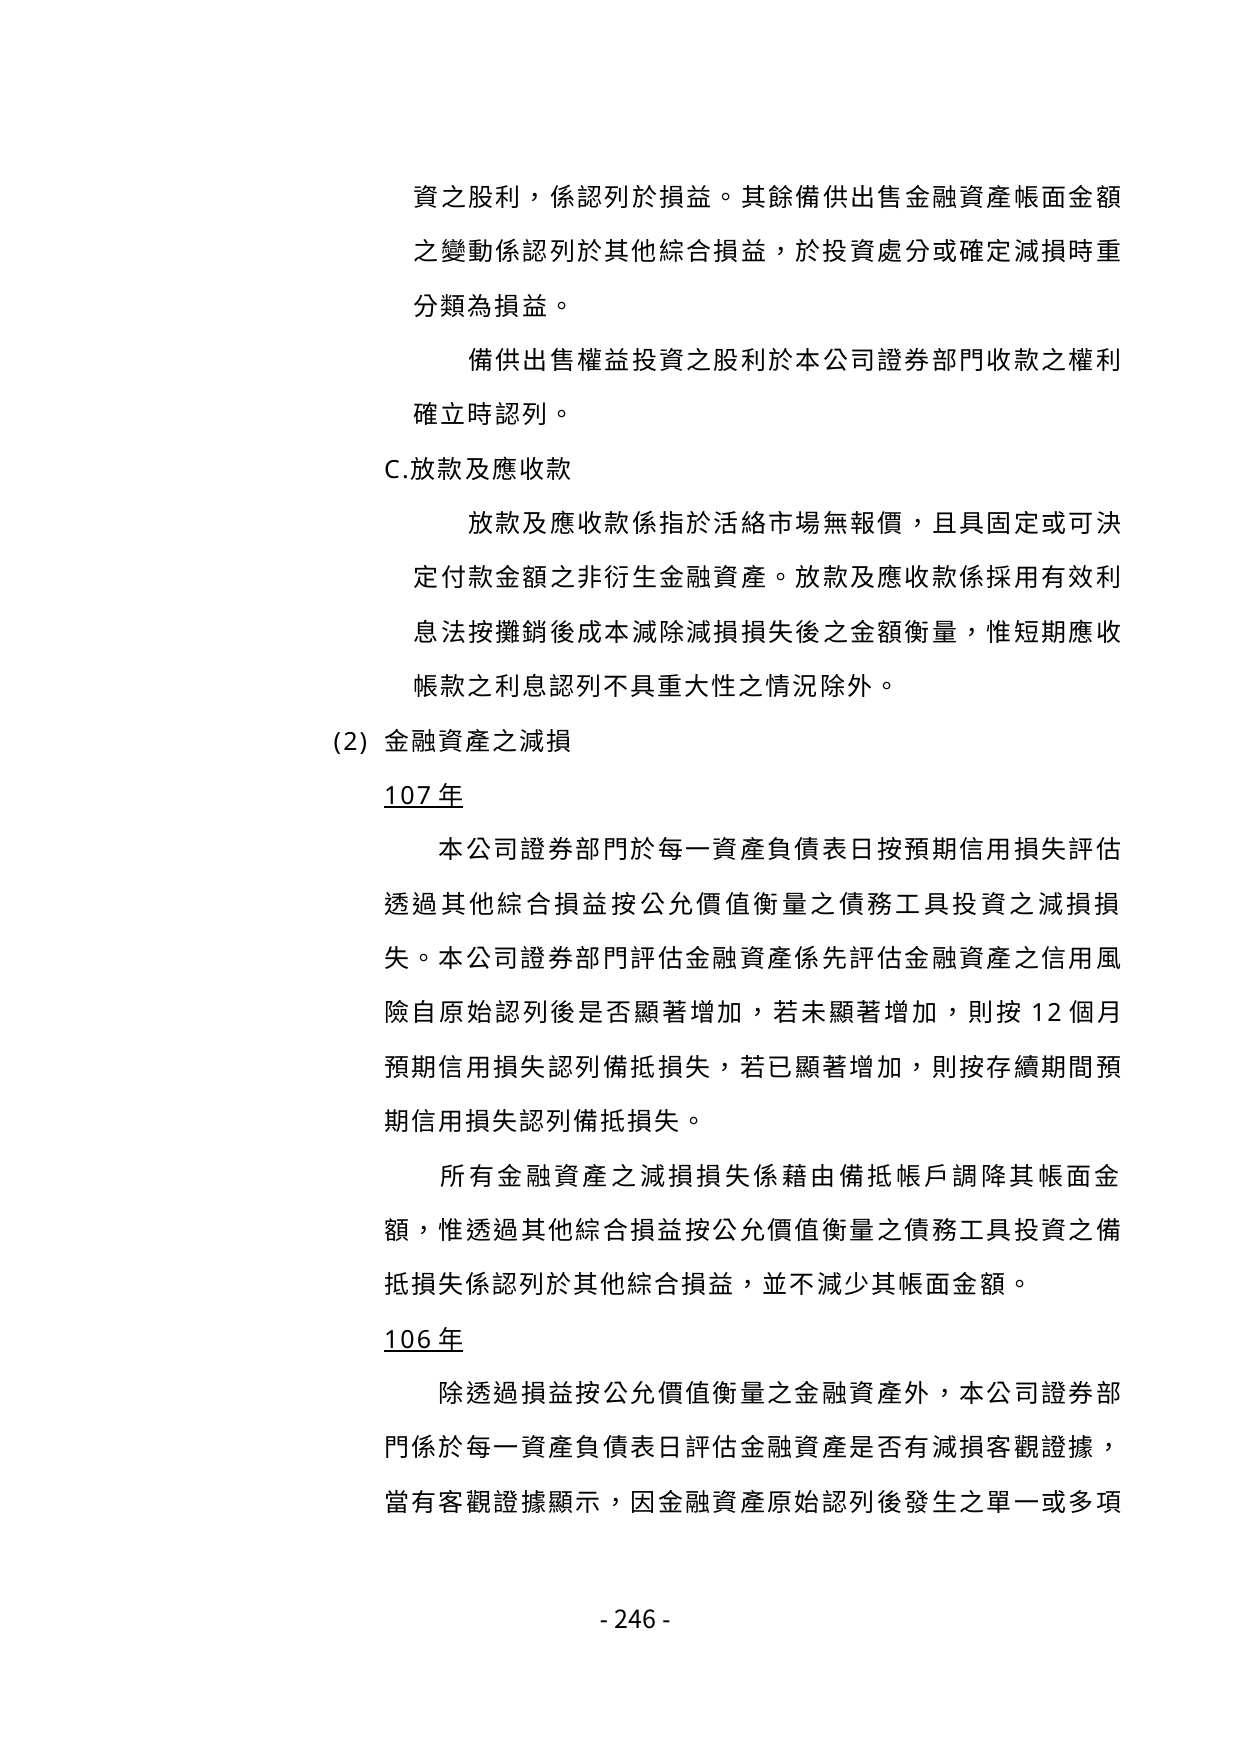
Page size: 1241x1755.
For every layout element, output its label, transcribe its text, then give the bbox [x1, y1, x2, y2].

text C.放款及應收款 [384, 449, 1122, 485]
text 資之股利，係認列於損益。其餘備供出售金融資產帳面金額之變動係認列於其他綜合損益，於投資處分或確定減損時重分類為損益。 [413, 177, 1122, 322]
text 本公司證券部門於每一資產負債表日按預期信用損失評估透過其他綜合損益按公允價值衡量之債務工具投資之減損損失。本公司證券部門評估金融資產係先評估金融資產之信用風險自原始認列後是否顯著增加，若未顯著增加，則按12個月預期信用損失認列備抵損失，若已顯著增加，則按存續期間預期信用損失認列備抵損失。 [384, 830, 1122, 1138]
text (2) 金融資產之減損 [325, 721, 1122, 757]
text 107年 [384, 775, 1122, 812]
text 備供出售權益投資之股利於本公司證券部門收款之權利確立時認列。 [413, 340, 1122, 431]
text 所有金融資產之減損損失係藉由備抵帳戶調降其帳面金額，惟透過其他綜合損益按公允價值衡量之債務工具投資之備抵損失係認列於其他綜合損益，並不減少其帳面金額。 [384, 1156, 1122, 1301]
text 除透過損益按公允價值衡量之金融資產外，本公司證券部門係於每一資產負債表日評估金融資產是否有減損客觀證據，當有客觀證據顯示，因金融資產原始認列後發生之單一或多項 [384, 1373, 1122, 1518]
text 106年 [384, 1319, 1122, 1355]
text 放款及應收款係指於活絡市場無報價，且具固定或可決定付款金額之非衍生金融資產。放款及應收款係採用有效利息法按攤銷後成本減除減損損失後之金額衡量，惟短期應收帳款之利息認列不具重大性之情況除外。 [413, 503, 1122, 703]
